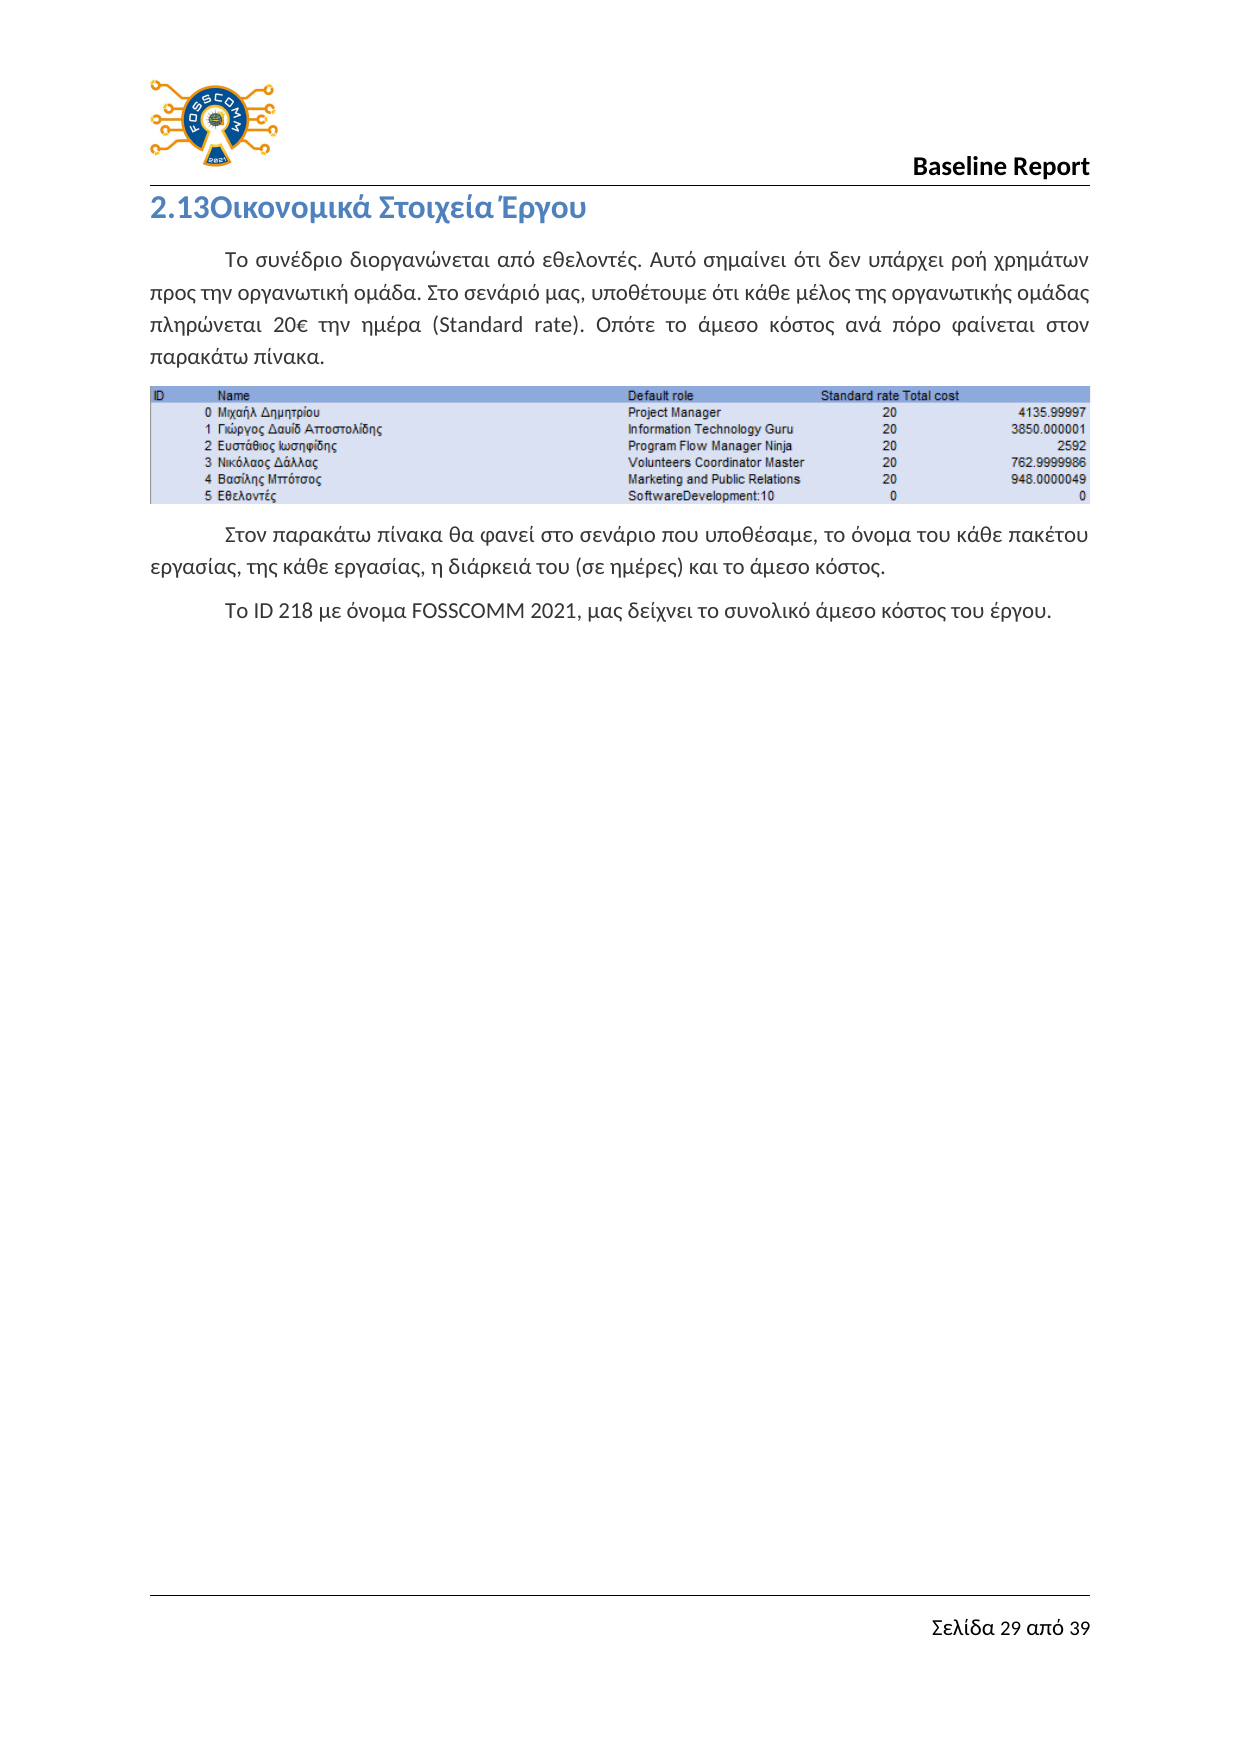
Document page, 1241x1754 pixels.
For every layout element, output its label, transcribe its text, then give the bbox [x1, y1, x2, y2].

text Το ID 218 με όνομα FOSSCOMM 2021, μας δείχνει το συνολικό άμεσο κόστος του έργου. [150, 597, 1090, 624]
picture [150, 73, 278, 176]
text Το συνέδριο διοργανώνεται από εθελοντές. Αυτό σημαίνει ότι δεν υπάρχει ροή χρημάτων προς την οργανωτική ομάδα. Στο σενάριό μας, υποθέτουμε ότι κάθε μέλος της οργανωτικής ομάδας πληρώνεται 20€ την ημέρα (Standard rate). Οπότε το άμεσο κόστος ανά πόρο φαίνεται στον παρακάτω πίνακα. [150, 246, 1090, 370]
subtitle Οικονομικά Στοιχεία Έργου [150, 186, 1090, 227]
text Στον παρακάτω πίνακα θα φανεί στο σενάριο που υποθέσαμε, το όνομα του κάθε πακέτου εργασίας, της κάθε εργασίας, η διάρκειά του (σε ημέρες) και το άμεσο κόστος. [150, 520, 1090, 580]
picture [150, 386, 1091, 504]
